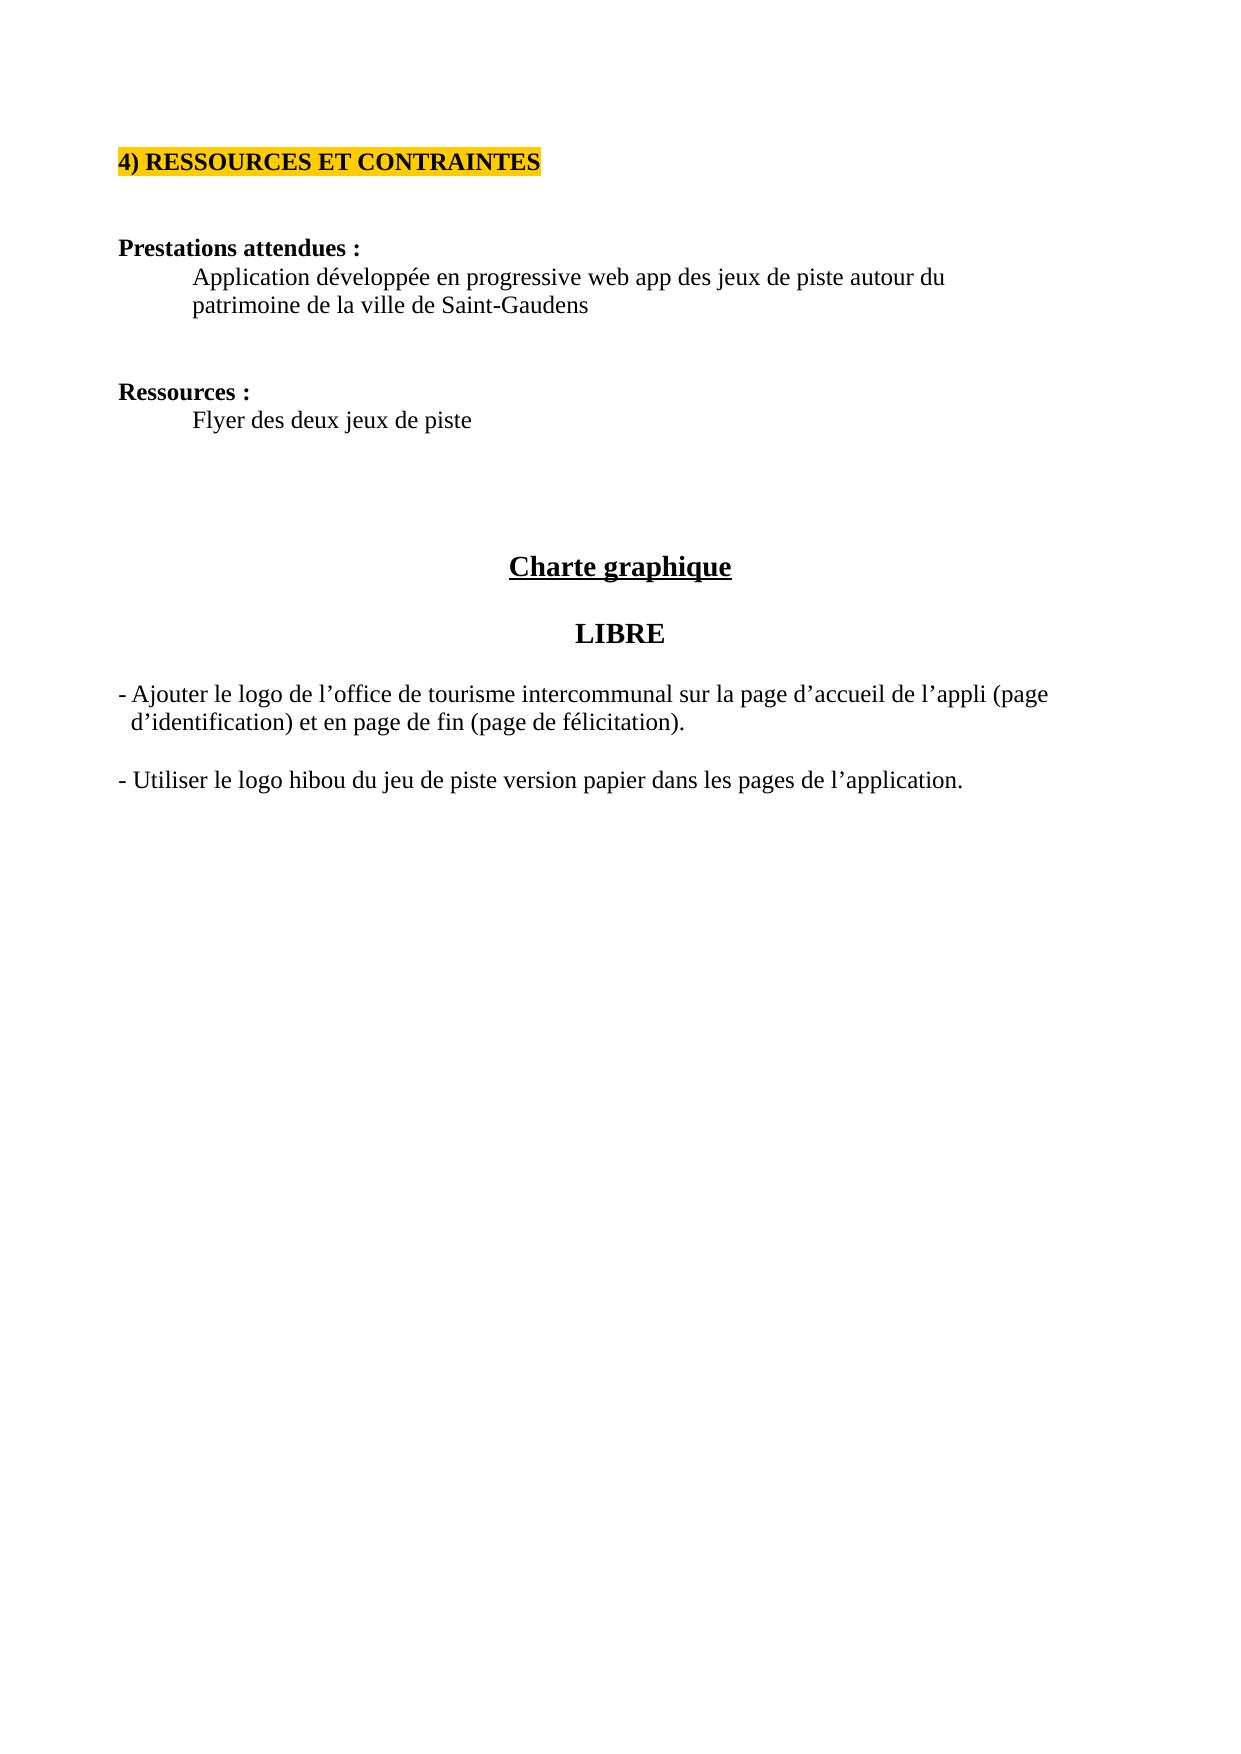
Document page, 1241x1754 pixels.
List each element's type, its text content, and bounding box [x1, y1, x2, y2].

text Flyer des deux jeux de piste [118, 406, 1122, 434]
text - Ajouter le logo de l’office de tourisme intercommunal sur la page d’accueil de l’appli (page [118, 679, 1122, 707]
text - Utiliser le logo hibou du jeu de piste version papier dans les pages de l’application. [118, 765, 1122, 794]
text Ressources : [118, 377, 1122, 406]
text 4) RESSOURCES ET CONTRAINTES [118, 147, 1122, 176]
text Prestations attendues : [118, 233, 1122, 262]
text LIBRE [118, 616, 1122, 650]
text Application développée en progressive web app des jeux de piste autour du [118, 262, 1122, 291]
text d’identification) et en page de fin (page de félicitation). [118, 707, 1122, 736]
text patrimoine de la ville de Saint-Gaudens [118, 291, 1122, 319]
text Charte graphique [118, 549, 1122, 583]
